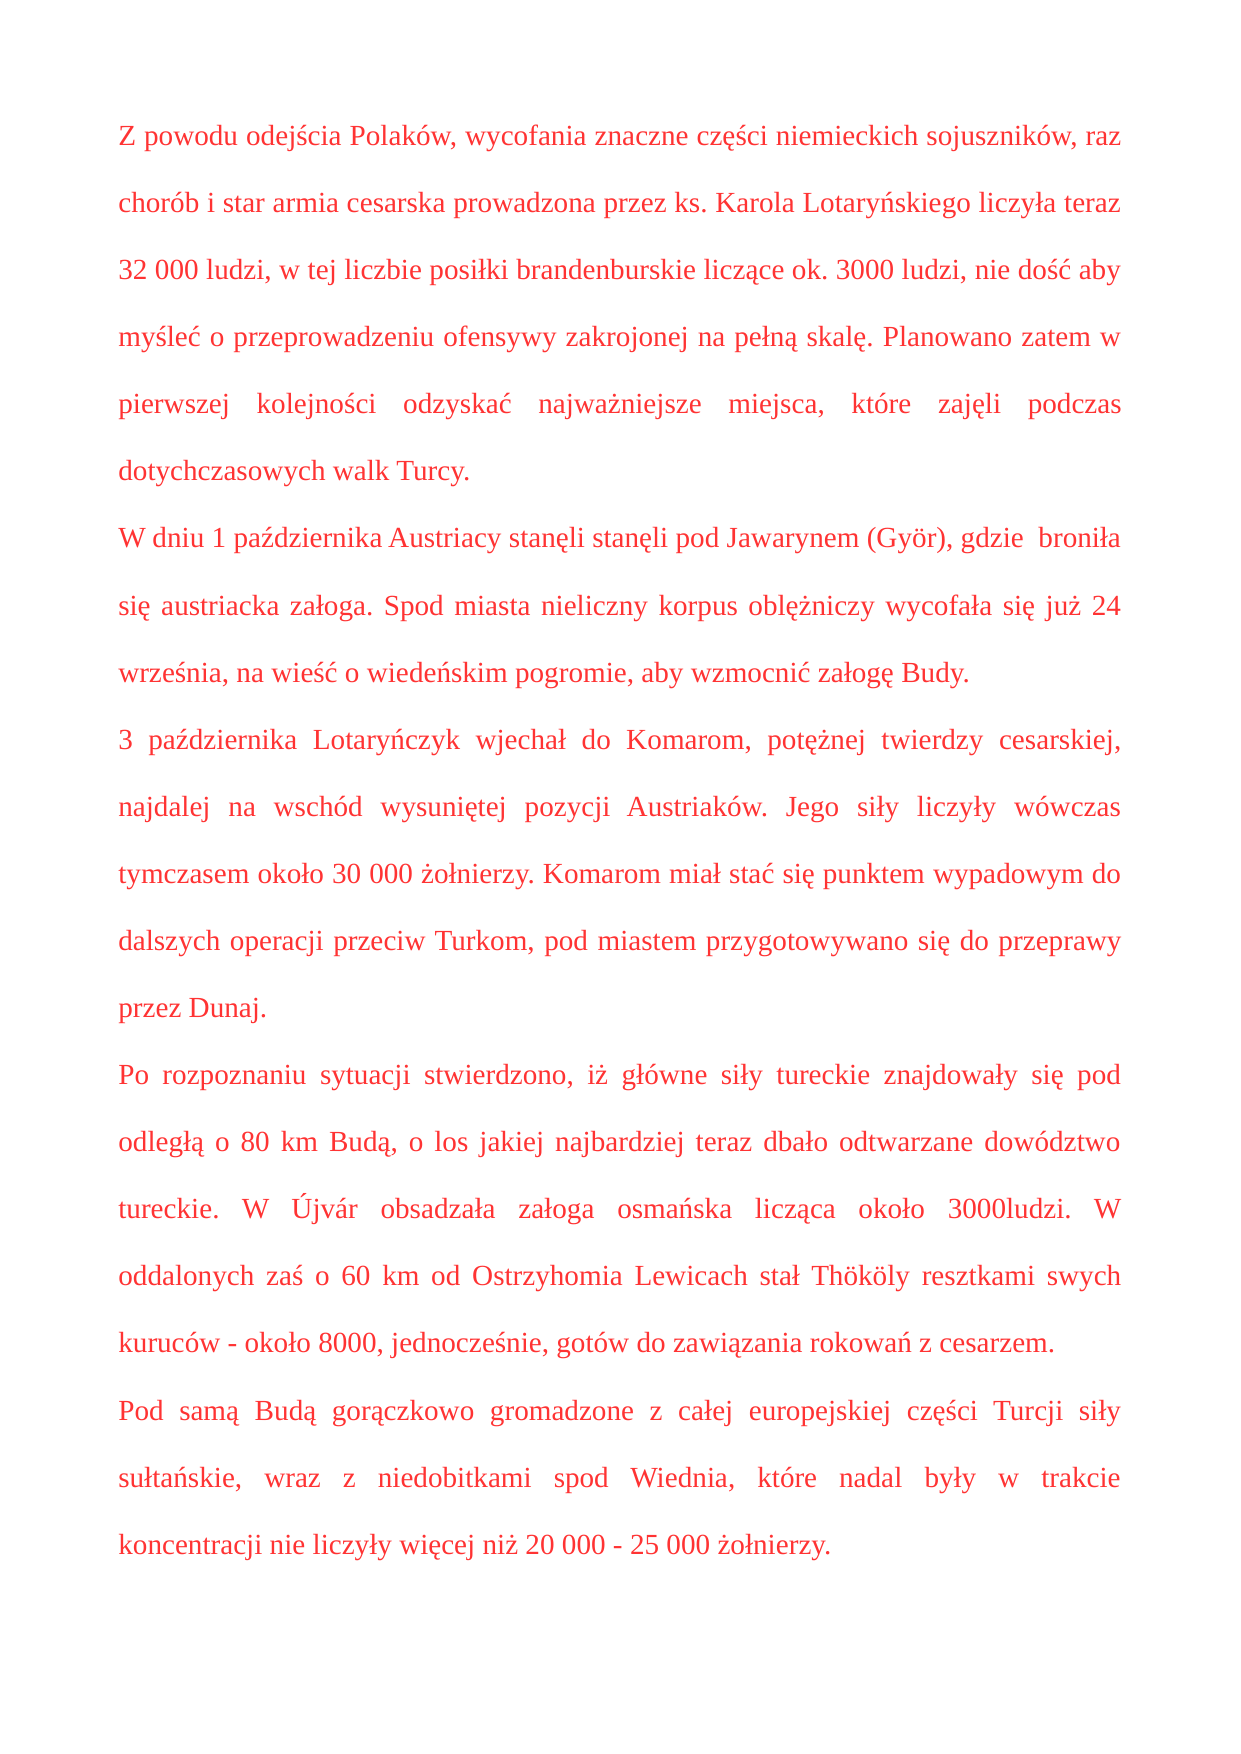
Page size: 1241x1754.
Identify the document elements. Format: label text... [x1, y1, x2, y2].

text 3 października Lotaryńczyk wjechał do Komarom, potężnej twierdzy cesarskiej, najdalej na wschód wysuniętej pozycji Austriaków. Jego siły liczyły wówczas tymczasem około 30 000 żołnierzy. Komarom miał stać się punktem wypadowym do dalszych operacji przeciw Turkom, pod miastem przygotowywano się do przeprawy przez Dunaj. [118, 722, 1122, 1024]
text Pod samą Budą gorączkowo gromadzone z całej europejskiej części Turcji siły sułtańskie, wraz z niedobitkami spod Wiednia, które nadal były w trakcie koncentracji nie liczyły więcej niż 20 000 - 25 000 żołnierzy. [118, 1393, 1122, 1560]
text Z powodu odejścia Polaków, wycofania znaczne części niemieckich sojuszników, raz chorób i star armia cesarska prowadzona przez ks. Karola Lotaryńskiego liczyła teraz 32 000 ludzi, w tej liczbie posiłki brandenburskie liczące ok. 3000 ludzi, nie dość aby myśleć o przeprowadzeniu ofensywy zakrojonej na pełną skalę. Planowano zatem w pierwszej kolejności odzyskać najważniejsze miejsca, które zajęli podczas dotychczasowych walk Turcy. [118, 118, 1122, 487]
text W dniu 1 października Austriacy stanęli stanęli pod Jawarynem (Györ), gdzie broniła się austriacka załoga. Spod miasta nieliczny korpus oblężniczy wycofała się już 24 września, na wieść o wiedeńskim pogromie, aby wzmocnić załogę Budy. [118, 521, 1122, 688]
text Po rozpoznaniu sytuacji stwierdzono, iż główne siły tureckie znajdowały się pod odległą o 80 km Budą, o los jakiej najbardziej teraz dbało odtwarzane dowództwo tureckie. W Újvár obsadzała załoga osmańska licząca około 3000ludzi. W oddalonych zaś o 60 km od Ostrzyhomia Lewicach stał Thököly resztkami swych kuruców - około 8000, jednocześnie, gotów do zawiązania rokowań z cesarzem. [118, 1057, 1122, 1359]
